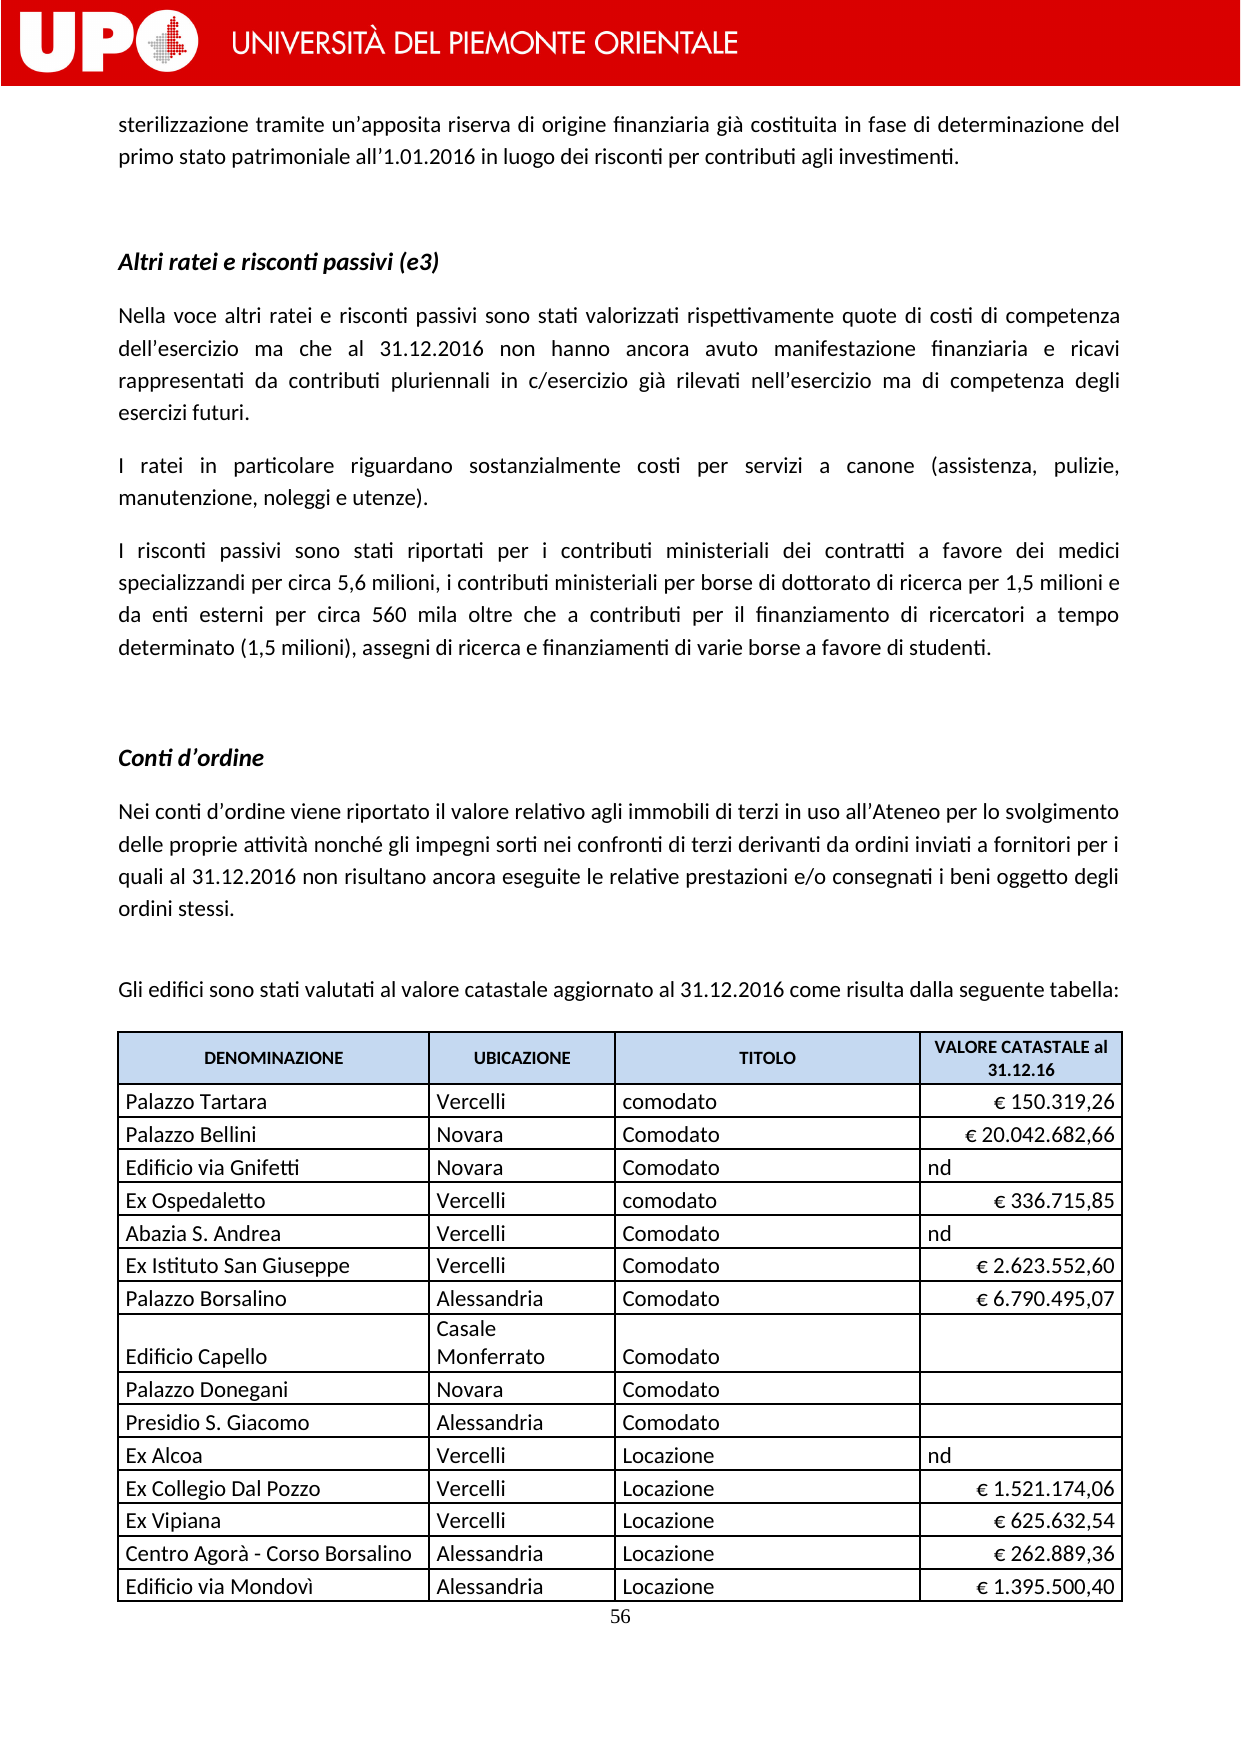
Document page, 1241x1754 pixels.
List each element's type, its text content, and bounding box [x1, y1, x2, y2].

table_cell Abazia S. Andrea [119, 1216, 428, 1247]
table_cell Ex Collegio Dal Pozzo [119, 1471, 428, 1502]
table_cell Comodato [616, 1249, 919, 1279]
text sterilizzazione tramite un’apposita riserva di origine finanziaria già costituita in fase di determinazione del primo stato patrimoniale all’1.01.2016 in luogo dei risconti per contributi agli investimenti. [118, 110, 1122, 170]
text Conti d’ordine [118, 742, 1122, 772]
table_cell Ex Alcoa [119, 1438, 428, 1469]
table_cell Novara [430, 1150, 614, 1181]
table_cell Centro Agorà - Corso Borsalino [119, 1537, 428, 1567]
table_header VALORE CATASTALE al 31.12.16 [921, 1033, 1121, 1083]
text I ratei in particolare riguardano sostanzialmente costi per servizi a canone (assistenza, pulizie, manutenzione, noleggi e utenze). [118, 451, 1122, 511]
table_cell Novara [430, 1373, 614, 1403]
table_cell Palazzo Borsalino [119, 1282, 428, 1312]
table_cell Presidio S. Giacomo [119, 1405, 428, 1436]
table_cell € 625.632,54 [921, 1504, 1121, 1534]
table_cell Comodato [616, 1405, 919, 1436]
table_cell Locazione [616, 1438, 919, 1469]
table_cell Vercelli [430, 1216, 614, 1247]
table_cell Ex Vipiana [119, 1504, 428, 1534]
table_cell Edificio Capello [119, 1315, 428, 1371]
table_cell € 1.395.500,40 [921, 1570, 1121, 1600]
table_cell Vercelli [430, 1504, 614, 1534]
table_cell Vercelli [430, 1249, 614, 1279]
table_cell Vercelli [430, 1471, 614, 1502]
table_cell Palazzo Tartara [119, 1085, 428, 1116]
table_cell Palazzo Donegani [119, 1373, 428, 1403]
table_cell [921, 1405, 1121, 1436]
table_cell Casale Monferrato [430, 1315, 614, 1371]
table_cell Comodato [616, 1282, 919, 1312]
table_cell Ex Ospedaletto [119, 1183, 428, 1214]
table_cell Locazione [616, 1471, 919, 1502]
table_cell Comodato [616, 1150, 919, 1181]
table_cell Comodato [616, 1315, 919, 1371]
table_cell € 2.623.552,60 [921, 1249, 1121, 1279]
table_cell nd [921, 1150, 1121, 1181]
table_cell € 336.715,85 [921, 1183, 1121, 1214]
table_cell Vercelli [430, 1085, 614, 1116]
table_cell Comodato [616, 1373, 919, 1403]
table_header DENOMINAZIONE [119, 1033, 428, 1083]
table_cell Alessandria [430, 1405, 614, 1436]
table_cell Palazzo Bellini [119, 1118, 428, 1148]
text I risconti passivi sono stati riportati per i contributi ministeriali dei contratti a favore dei medici specializzandi per circa 5,6 milioni, i contributi ministeriali per borse di dottorato di ricerca per 1,5 milioni e da enti esterni per circa 560 mila oltre che a contributi per il finanziamento di ricercatori a tempo determinato (1,5 milioni), assegni di ricerca e finanziamenti di varie borse a favore di studenti. [118, 536, 1122, 661]
table_cell € 6.790.495,07 [921, 1282, 1121, 1312]
table_cell Alessandria [430, 1537, 614, 1567]
table_cell € 1.521.174,06 [921, 1471, 1121, 1502]
table_cell comodato [616, 1085, 919, 1116]
table_cell Comodato [616, 1118, 919, 1148]
table_cell Locazione [616, 1570, 919, 1600]
table_cell Ex Istituto San Giuseppe [119, 1249, 428, 1279]
table_cell nd [921, 1216, 1121, 1247]
table_header UBICAZIONE [430, 1033, 614, 1083]
text Gli edifici sono stati valutati al valore catastale aggiornato al 31.12.2016 come risulta dalla seguente tabella: [118, 975, 1122, 1003]
table_cell € 20.042.682,66 [921, 1118, 1121, 1148]
table_cell [921, 1315, 1121, 1371]
table_cell Vercelli [430, 1183, 614, 1214]
table_header TITOLO [616, 1033, 919, 1083]
table_cell Locazione [616, 1504, 919, 1534]
table_cell € 262.889,36 [921, 1537, 1121, 1567]
text Nei conti d’ordine viene riportato il valore relativo agli immobili di terzi in uso all’Ateneo per lo svolgimento delle proprie attività nonché gli impegni sorti nei confronti di terzi derivanti da ordini inviati a fornitori per i quali al 31.12.2016 non risultano ancora eseguite le relative prestazioni e/o consegnati i beni oggetto degli ordini stessi. [118, 797, 1122, 922]
table_cell Novara [430, 1118, 614, 1148]
table_cell Locazione [616, 1537, 919, 1567]
table_cell Alessandria [430, 1570, 614, 1600]
table_cell Edificio via Mondovì [119, 1570, 428, 1600]
table_cell nd [921, 1438, 1121, 1469]
text Altri ratei e risconti passivi (e3) [118, 246, 1122, 276]
table_cell Edificio via Gnifetti [119, 1150, 428, 1181]
table_cell [921, 1373, 1121, 1403]
table_cell Alessandria [430, 1282, 614, 1312]
table_cell € 150.319,26 [921, 1085, 1121, 1116]
table_cell Comodato [616, 1216, 919, 1247]
text Nella voce altri ratei e risconti passivi sono stati valorizzati rispettivamente quote di costi di competenza dell’esercizio ma che al 31.12.2016 non hanno ancora avuto manifestazione finanziaria e ricavi rappresentati da contributi pluriennali in c/esercizio già rilevati nell’esercizio ma di competenza degli esercizi futuri. [118, 301, 1122, 426]
table_cell comodato [616, 1183, 919, 1214]
table_cell Vercelli [430, 1438, 614, 1469]
